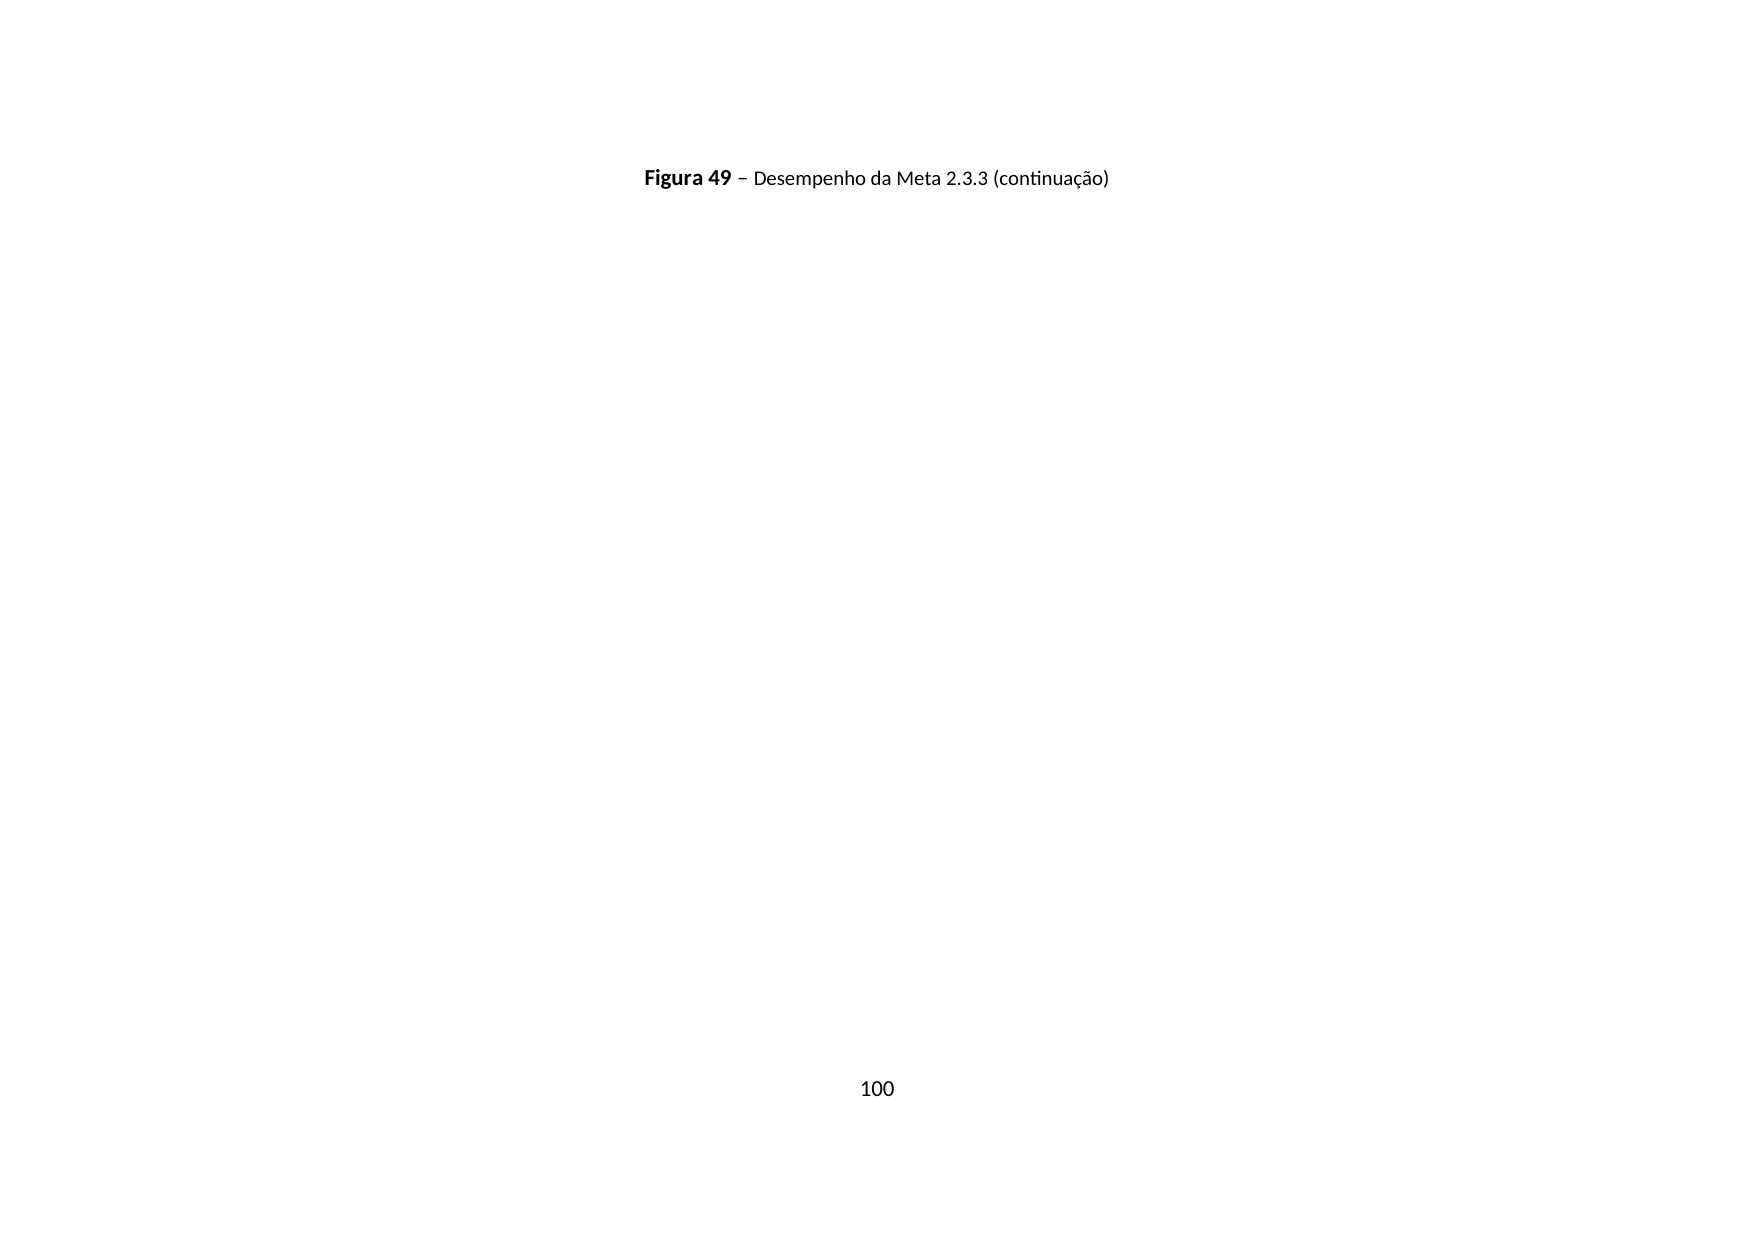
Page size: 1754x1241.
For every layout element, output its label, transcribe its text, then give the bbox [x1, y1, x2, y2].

text Figura 49 – Desempenho da Meta 2.3.3 (continuação) [150, 163, 1604, 191]
